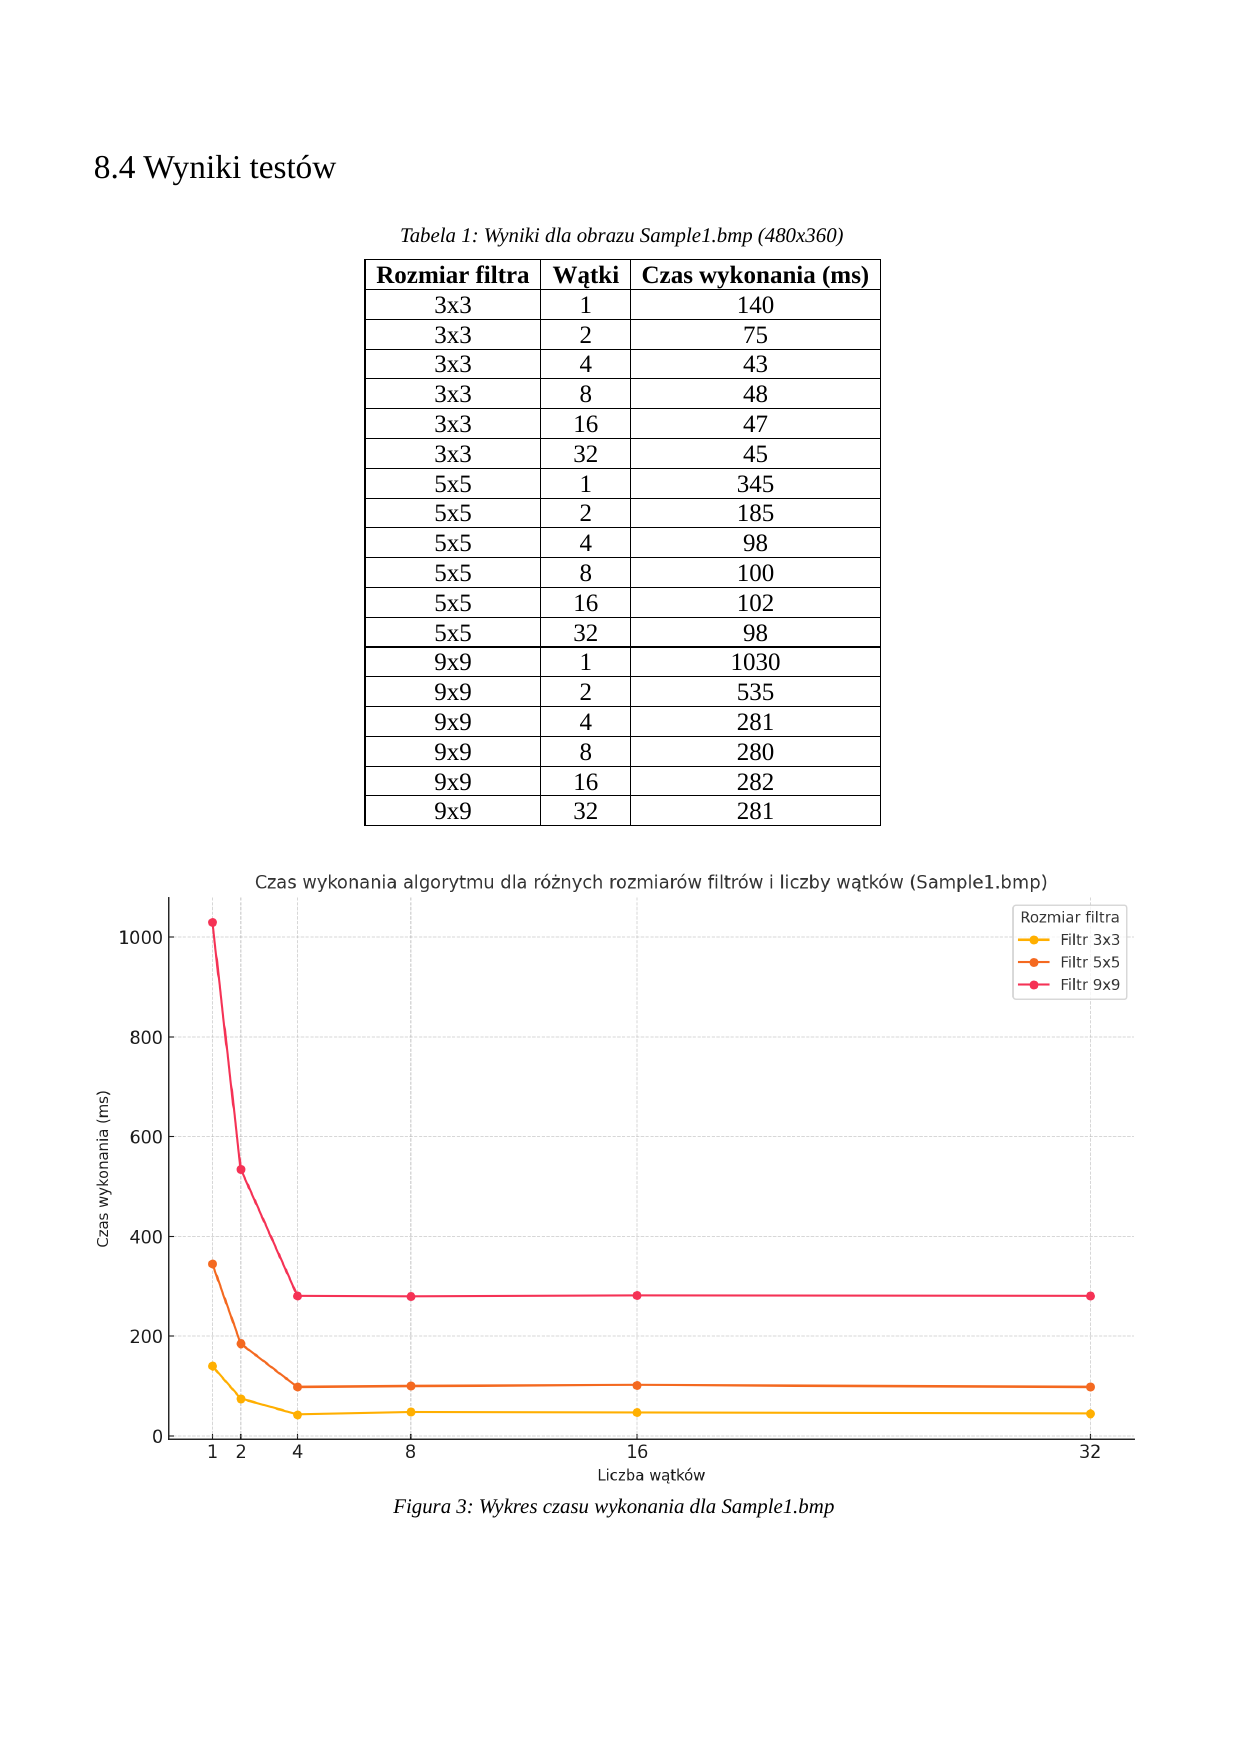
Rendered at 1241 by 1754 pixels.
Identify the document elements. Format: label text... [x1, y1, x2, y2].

table_cell 3x3 [366, 379, 540, 408]
picture [86, 863, 1144, 1494]
table_cell 9x9 [366, 677, 540, 706]
text Figura 3: Wykres czasu wykonania dla Sample1.bmp [86, 1494, 1143, 1518]
table_cell 282 [631, 767, 880, 795]
table_cell 43 [631, 350, 880, 378]
table_header Rozmiar filtra [366, 260, 540, 289]
table_cell 32 [541, 796, 630, 825]
table_cell 535 [631, 677, 880, 706]
table_cell 281 [631, 796, 880, 825]
table_cell 32 [541, 618, 630, 646]
table_cell 9x9 [366, 767, 540, 795]
table_cell 8 [541, 558, 630, 587]
table_cell 16 [541, 767, 630, 795]
table_cell 3x3 [366, 409, 540, 438]
table_cell 102 [631, 588, 880, 617]
table_cell 8 [541, 379, 630, 408]
text Tabela 1: Wyniki dla obrazu Sample1.bmp (480x360) [94, 223, 1152, 247]
table_cell 75 [631, 320, 880, 348]
table_cell 9x9 [366, 796, 540, 825]
table_cell 9x9 [366, 648, 540, 676]
table_cell 48 [631, 379, 880, 408]
table_cell 281 [631, 707, 880, 736]
table_cell 3x3 [366, 439, 540, 468]
table_cell 5x5 [366, 499, 540, 527]
table_cell 5x5 [366, 528, 540, 557]
table_cell 47 [631, 409, 880, 438]
table_cell 98 [631, 528, 880, 557]
table_cell 98 [631, 618, 880, 646]
table_cell 5x5 [366, 618, 540, 646]
table_cell 1 [541, 290, 630, 319]
table_cell 1 [541, 648, 630, 676]
table_cell 9x9 [366, 737, 540, 766]
table_cell 2 [541, 499, 630, 527]
table_cell 185 [631, 499, 880, 527]
table_cell 8 [541, 737, 630, 766]
table_cell 100 [631, 558, 880, 587]
table_cell 3x3 [366, 350, 540, 378]
table_cell 16 [541, 588, 630, 617]
table_cell 45 [631, 439, 880, 468]
subtitle 8.4 Wyniki testów [94, 148, 1152, 186]
table_cell 345 [631, 469, 880, 497]
table_cell 3x3 [366, 290, 540, 319]
table_cell 4 [541, 528, 630, 557]
table_header Wątki [541, 260, 630, 289]
table_cell 1 [541, 469, 630, 497]
table_cell 2 [541, 320, 630, 348]
table_cell 5x5 [366, 469, 540, 497]
table_cell 16 [541, 409, 630, 438]
table_cell 5x5 [366, 588, 540, 617]
table_cell 4 [541, 350, 630, 378]
table_cell 280 [631, 737, 880, 766]
table_cell 2 [541, 677, 630, 706]
table_cell 32 [541, 439, 630, 468]
table_cell 3x3 [366, 320, 540, 348]
table_cell 4 [541, 707, 630, 736]
table_cell 140 [631, 290, 880, 319]
table_cell 9x9 [366, 707, 540, 736]
table_cell 5x5 [366, 558, 540, 587]
table_header Czas wykonania (ms) [631, 260, 880, 289]
table_cell 1030 [631, 648, 880, 676]
